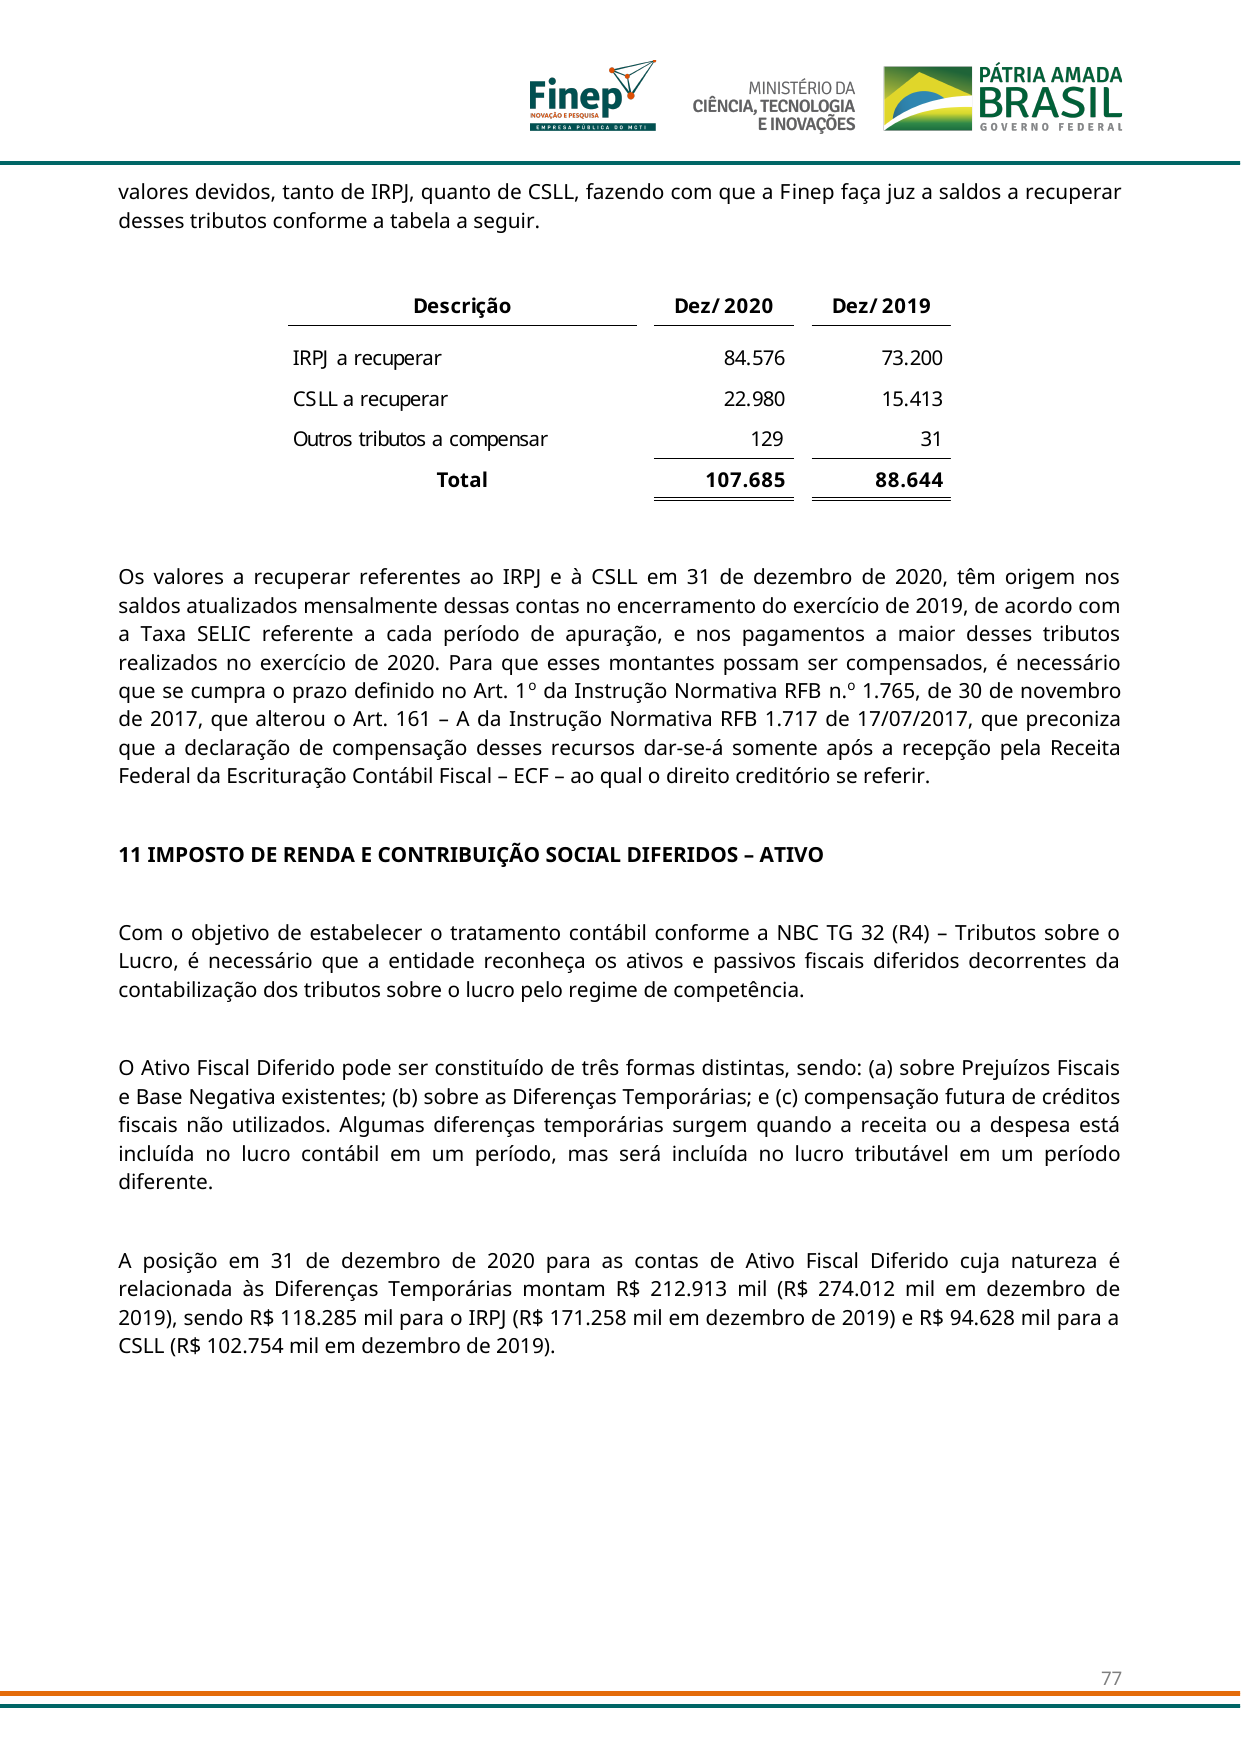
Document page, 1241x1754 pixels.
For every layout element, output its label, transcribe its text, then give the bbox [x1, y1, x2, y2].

text Os valores a recuperar referentes ao IRPJ e à CSLL em 31 de dezembro de 2020, têm origem nos saldos atualizados mensalmente dessas contas no encerramento do exercício de 2019, de acordo com a Taxa SELIC referente a cada período de apuração, e nos pagamentos a maior desses tributos realizados no exercício de 2020. Para que esses montantes possam ser compensados, é necessário que se cumpra o prazo definido no Art. 1o da Instrução Normativa RFB n.o 1.765, de 30 de novembro de 2017, que alterou o Art. 161 – A da Instrução Normativa RFB 1.717 de 17/07/2017, que preconiza que a declaração de compensação desses recursos dar-se-á somente após a recepção pela Receita Federal da Escrituração Contábil Fiscal – ECF – ao qual o direito creditório se referir. [118, 562, 1122, 790]
text valores devidos, tanto de IRPJ, quanto de CSLL, fazendo com que a Finep faça juz a saldos a recuperar desses tributos conforme a tabela a seguir. [118, 177, 1122, 234]
picture [530, 60, 1123, 134]
subtitle 11 IMPOSTO DE RENDA E CONTRIBUIÇÃO SOCIAL DIFERIDOS – ATIVO [118, 840, 1122, 868]
text O Ativo Fiscal Diferido pode ser constituído de três formas distintas, sendo: (a) sobre Prejuízos Fiscais e Base Negativa existentes; (b) sobre as Diferenças Temporárias; e (c) compensação futura de créditos fiscais não utilizados. Algumas diferenças temporárias surgem quando a receita ou a despesa está incluída no lucro contábil em um período, mas será incluída no lucro tributável em um período diferente. [118, 1053, 1122, 1196]
text Com o objetivo de estabelecer o tratamento contábil conforme a NBC TG 32 (R4) – Tributos sobre o Lucro, é necessário que a entidade reconheça os ativos e passivos fiscais diferidos decorrentes da contabilização dos tributos sobre o lucro pelo regime de competência. [118, 918, 1122, 1003]
text A posição em 31 de dezembro de 2020 para as contas de Ativo Fiscal Diferido cuja natureza é relacionada às Diferenças Temporárias montam R$ 212.913 mil (R$ 274.012 mil em dezembro de 2019), sendo R$ 118.285 mil para o IRPJ (R$ 171.258 mil em dezembro de 2019) e R$ 94.628 mil para a CSLL (R$ 102.754 mil em dezembro de 2019). [118, 1246, 1122, 1359]
